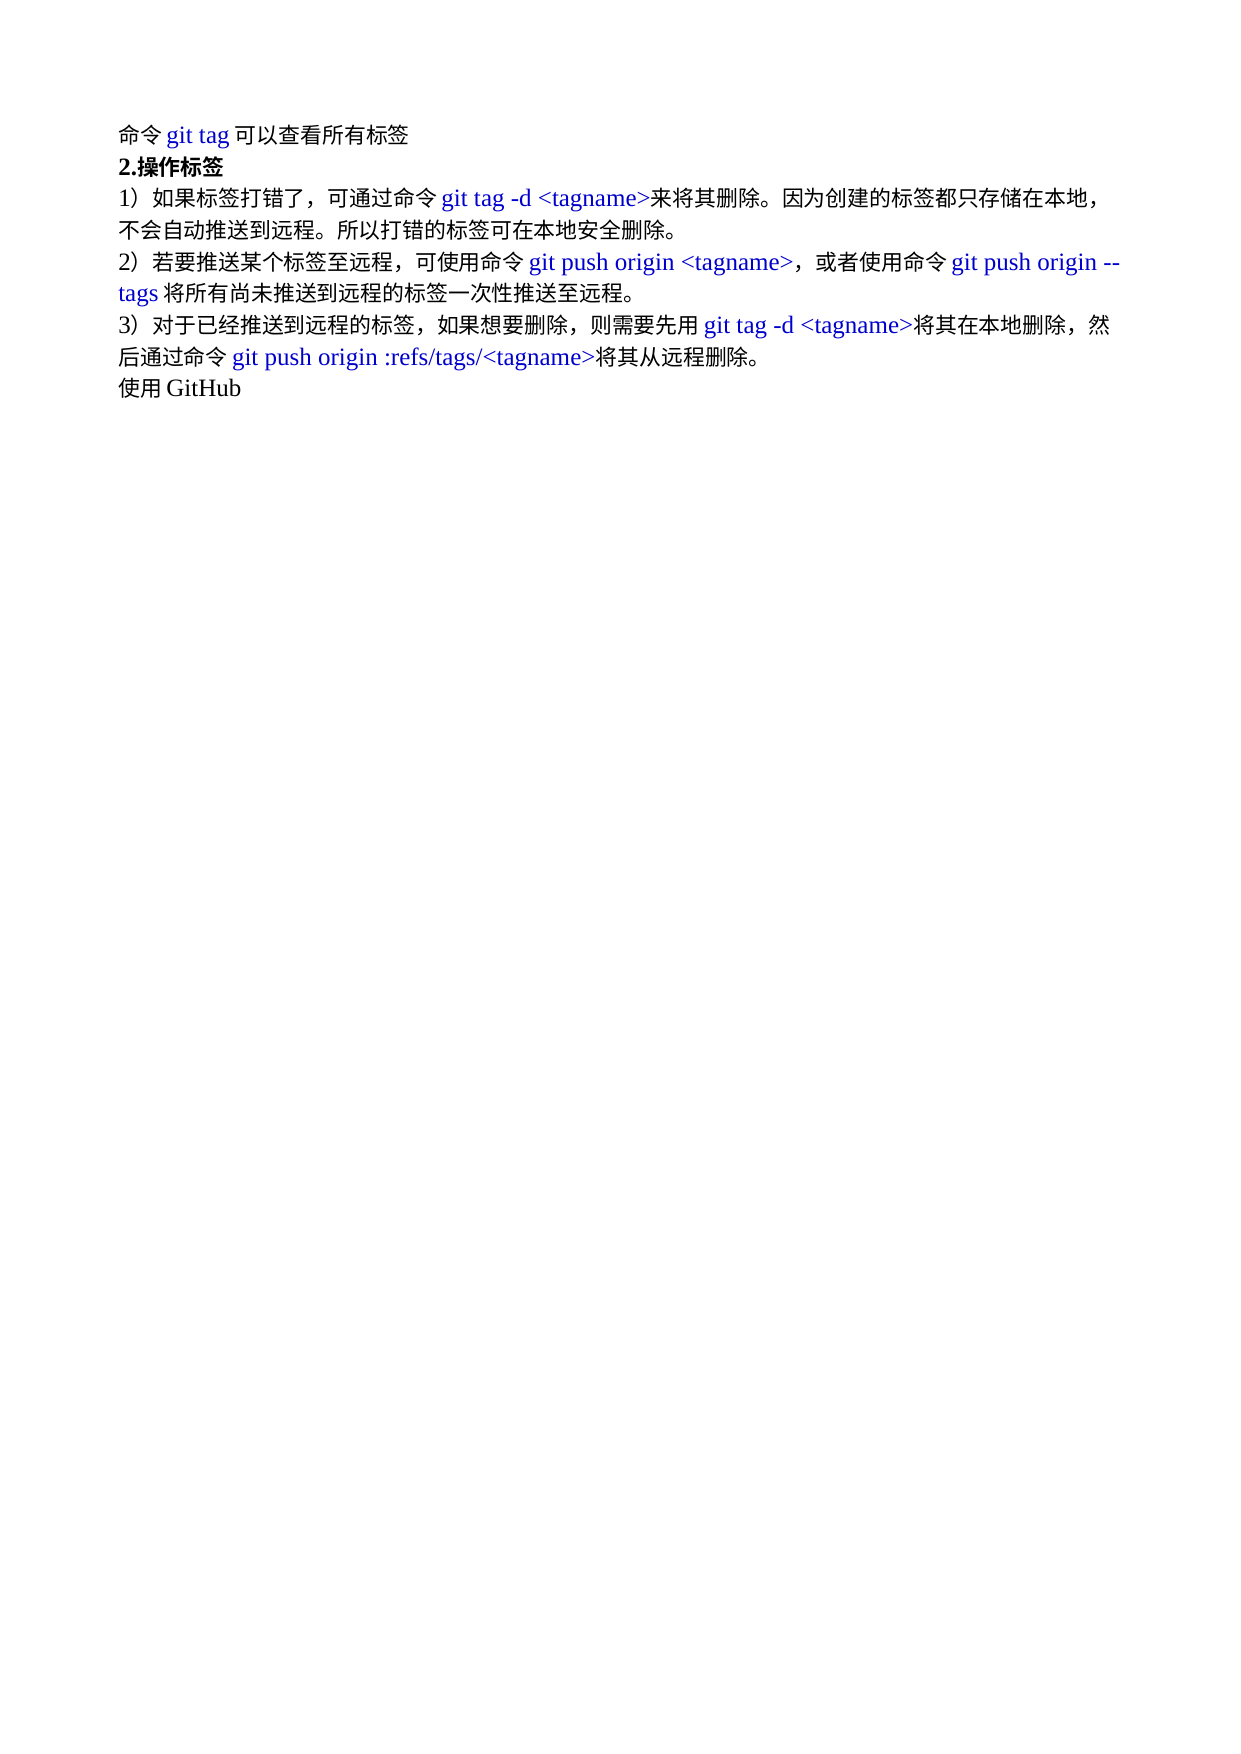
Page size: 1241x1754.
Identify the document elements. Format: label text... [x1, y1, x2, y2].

text 2.操作标签 [118, 150, 1122, 181]
text 命令git tag可以查看所有标签 [118, 118, 1122, 150]
text 使用GitHub [118, 371, 1122, 403]
text 3）对于已经推送到远程的标签，如果想要删除，则需要先用git tag -d <tagname>将其在本地删除，然后通过命令git push origin :refs/tags/<tagname>将其从远程删除。 [118, 308, 1122, 371]
text 2）若要推送某个标签至远程，可使用命令git push origin <tagname>，或者使用命令git push origin --tags将所有尚未推送到远程的标签一次性推送至远程。 [118, 245, 1122, 308]
text 1）如果标签打错了，可通过命令git tag -d <tagname>来将其删除。因为创建的标签都只存储在本地，不会自动推送到远程。所以打错的标签可在本地安全删除。 [118, 181, 1122, 245]
